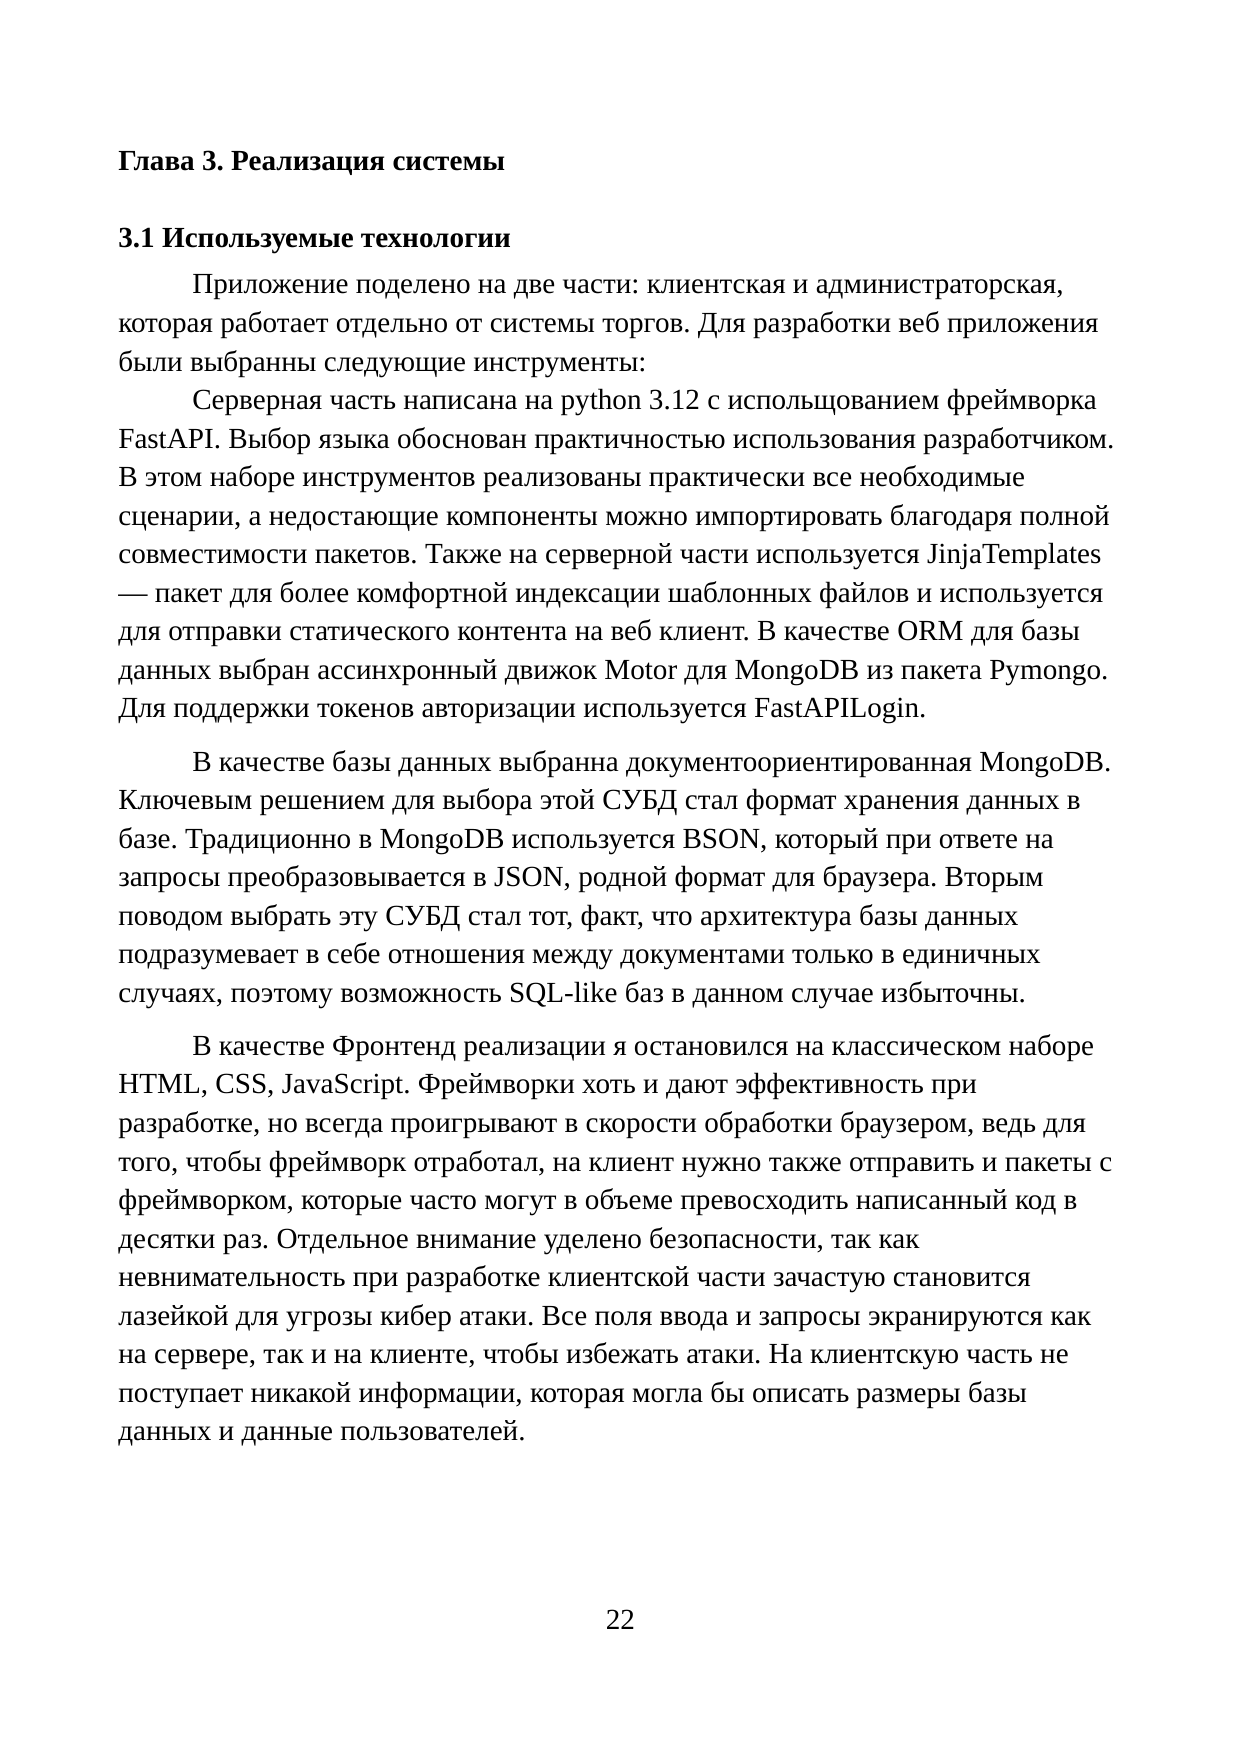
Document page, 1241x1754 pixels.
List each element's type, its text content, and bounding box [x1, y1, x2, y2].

text В качестве Фронтенд реализации я остановился на классическом наборе HTML, CSS, JavaScript. Фреймворки хоть и дают эффективность при разработке, но всегда проигрывают в скорости обработки браузером, ведь для того, чтобы фреймворк отработал, на клиент нужно также отправить и пакеты с фреймворком, которые часто могут в объеме превосходить написанный код в десятки раз. Отдельное внимание уделено безопасности, так как невнимательность при разработке клиентской части зачастую становится лазейкой для угрозы кибер атаки. Все поля ввода и запросы экранируются как на сервере, так и на клиенте, чтобы избежать атаки. На клиентскую часть не поступает никакой информации, которая могла бы описать размеры базы данных и данные пользователей. [118, 1028, 1122, 1447]
subtitle 3.1 Используемые технологии [118, 221, 1122, 254]
text В качестве базы данных выбранна документоориентированная MongoDB. Ключевым решением для выбора этой СУБД стал формат хранения данных в базе. Традиционно в MongoDB используется BSON, который при ответе на запросы преобразовывается в JSON, родной формат для браузера. Вторым поводом выбрать эту СУБД стал тот, факт, что архитектура базы данных подразумевает в себе отношения между документами только в единичных случаях, поэтому возможность SQL-like баз в данном случае избыточны. [118, 744, 1122, 1008]
text Приложение поделено на две части: клиентская и администраторская, которая работает отдельно от системы торгов. Для разработки веб приложения были выбранны следующие инструменты: Cерверная часть написана на python 3.12 с испольщованием фреймворка FastAPI. Выбор языка обоснован практичностью использования разработчиком. В этом наборе инструментов реализованы практически все необходимые сценарии, а недостающие компоненты можно импортировать благодаря полной совместимости пакетов. Также на серверной части используется JinjaTemplates — пакет для более комфортной индексации шаблонных файлов и используется для отправки статического контента на веб клиент. В качестве ORM для базы данных выбран ассинхронный движок Motor для MongoDB из пакета Pymongo. Для поддержки токенов авторизации используется FastAPILogin. [118, 267, 1122, 724]
subtitle Глава 3. Реализация системы [118, 143, 1122, 177]
